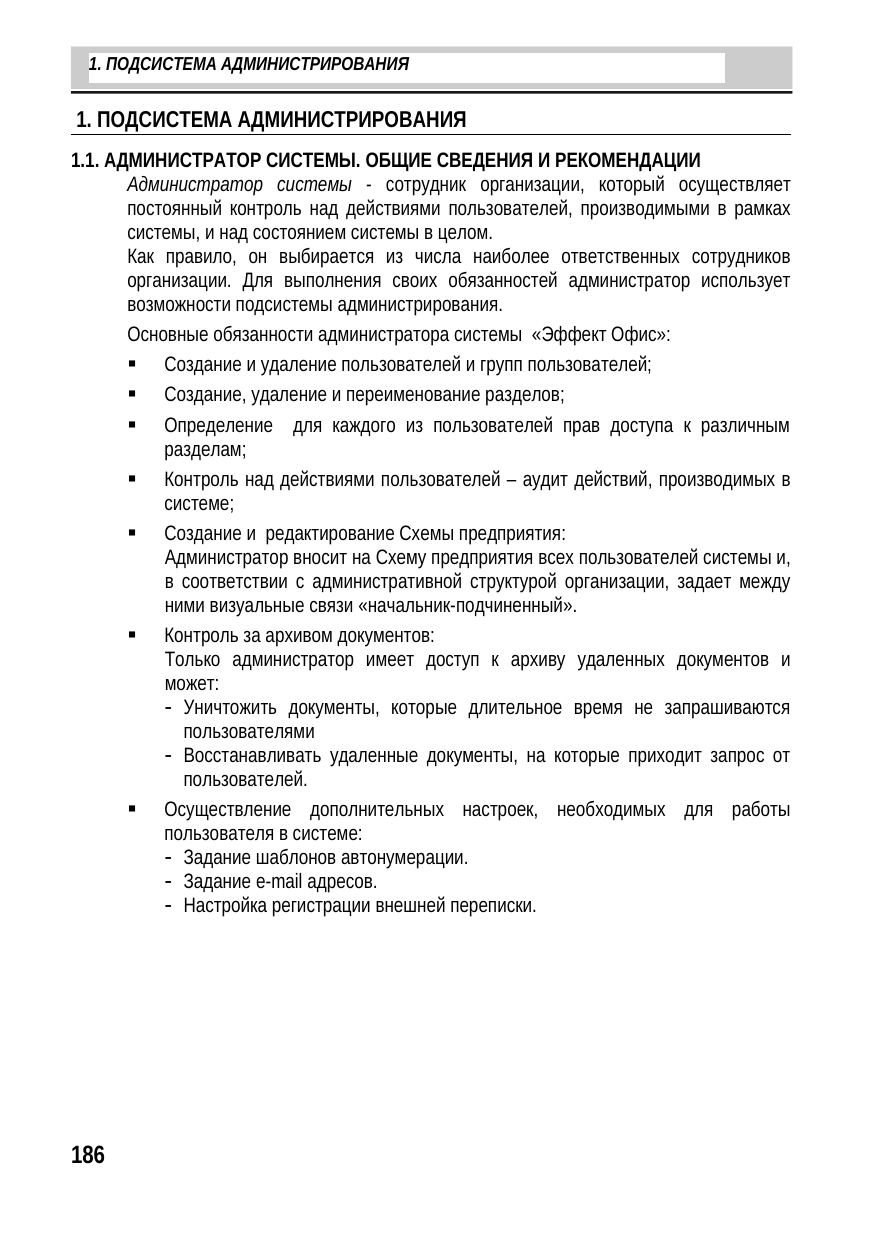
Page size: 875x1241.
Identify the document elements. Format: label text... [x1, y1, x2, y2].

list Задание шаблонов автонумерации. [164, 845, 791, 869]
text Только администратор имеет доступ к архиву удаленных документов и может: [164, 647, 791, 695]
list Восстанавливать удаленные документы, на которые приходит запрос от пользователей. [164, 743, 791, 791]
text Основные обязанности администратора системы «Эффект Офис»: [127, 322, 791, 346]
list Уничтожить документы, которые длительное время не запрашиваются пользователями [164, 695, 791, 743]
list Создание и удаление пользователей и групп пользователей; [127, 352, 791, 376]
list Задание e-mail адресов. [164, 869, 791, 893]
subtitle 1.1. Администратор системы. Общие сведения и рекомендации [71, 148, 791, 172]
list Создание и редактирование Схемы предприятия: [127, 521, 791, 545]
text Как правило, он выбирается из числа наиболее ответственных сотрудников организации. Для выполнения своих обязанностей администратор использует возможности подсистемы администрирования. [127, 244, 791, 316]
text Администратор системы - сотрудник организации, который осуществляет постоянный контроль над действиями пользователей, производимыми в рамках системы, и над состоянием системы в целом. [127, 172, 791, 244]
text Администратор вносит на Схему предприятия всех пользователей системы и, в соответствии с административной структурой организации, задает между ними визуальные связи «начальник-подчиненный». [164, 545, 791, 617]
list Настройка регистрации внешней переписки. [164, 893, 791, 917]
list Контроль над действиями пользователей – аудит действий, производимых в системе; [127, 467, 791, 514]
list Создание, удаление и переименование разделов; [127, 382, 791, 406]
list Определение для каждого из пользователей прав доступа к различным разделам; [127, 412, 791, 460]
list Осуществление дополнительных настроек, необходимых для работы пользователя в системе: [127, 797, 791, 845]
list Контроль за архивом документов: [127, 623, 791, 647]
subtitle 1. ПОДСИСТЕМА АДМИНИСТРИРОВАНИЯ [71, 106, 791, 134]
